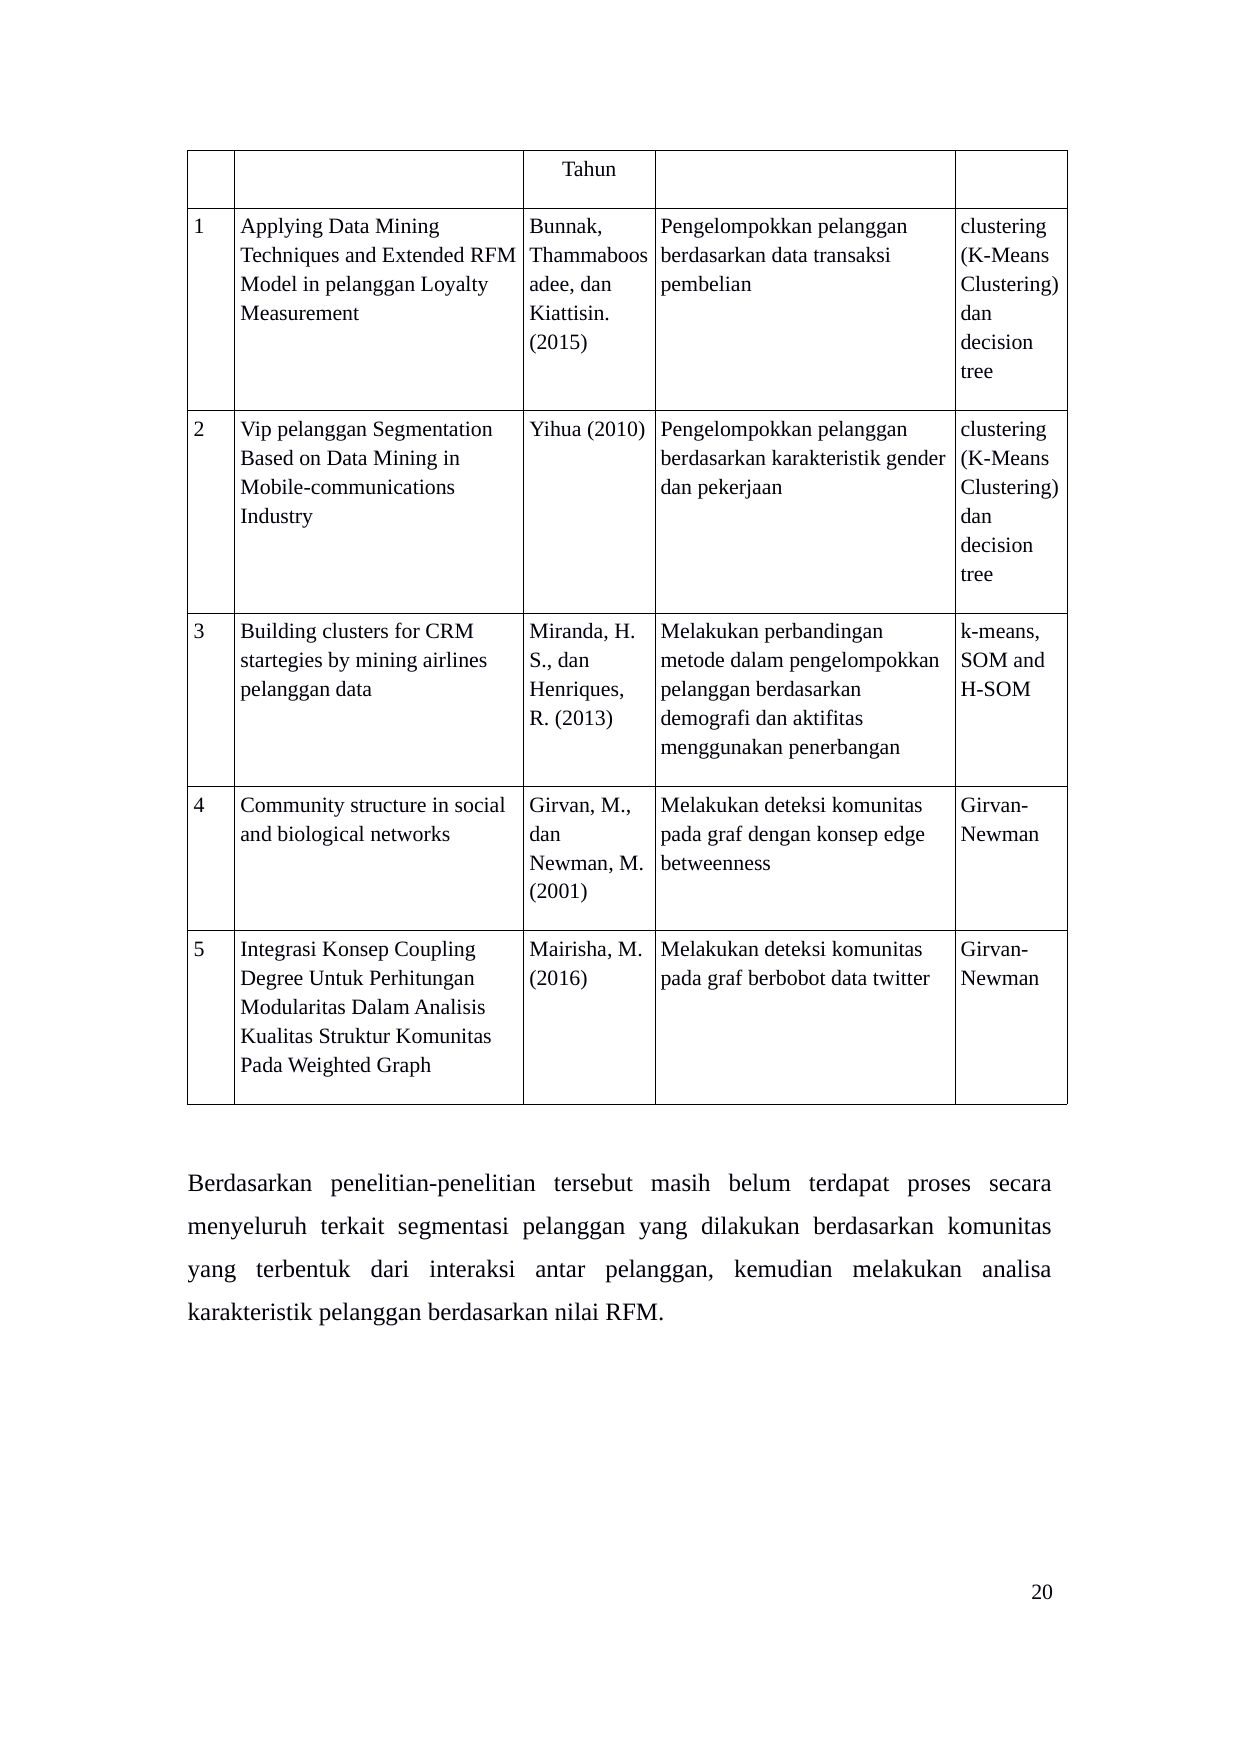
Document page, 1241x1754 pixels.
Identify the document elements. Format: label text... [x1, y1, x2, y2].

table_cell Yihua (2010) [524, 411, 655, 612]
table_cell Community structure in social and biological networks [235, 787, 523, 930]
table_header [656, 151, 955, 208]
table_cell Mairisha, M. (2016) [524, 931, 655, 1104]
table_cell Bunnak, Thammaboosadee, dan Kiattisin. (2015) [524, 209, 655, 410]
table_cell clustering (K-Means Clustering) dan decision tree [956, 411, 1067, 612]
table_cell Vip pelanggan Segmentation Based on Data Mining in Mobile-communications Industry [235, 411, 523, 612]
table_cell Melakukan perbandingan metode dalam pengelompokkan pelanggan berdasarkan demografi dan aktifitas menggunakan penerbangan [656, 614, 955, 786]
table_header [188, 151, 234, 208]
table_cell Girvan, M., dan Newman, M. (2001) [524, 787, 655, 930]
table_cell k-means, SOM and H-SOM [956, 614, 1067, 786]
table_cell Melakukan deteksi komunitas pada graf berbobot data twitter [656, 931, 955, 1104]
table_cell Pengelompokkan pelanggan berdasarkan karakteristik gender dan pekerjaan [656, 411, 955, 612]
table_cell Miranda, H. S., dan Henriques, R. (2013) [524, 614, 655, 786]
table_cell 2 [188, 411, 234, 612]
table_cell 4 [188, 787, 234, 930]
table_cell Girvan-Newman [956, 787, 1067, 930]
table_header Tahun [524, 151, 655, 208]
table_cell Applying Data Mining Techniques and Extended RFM Model in pelanggan Loyalty Measurement [235, 209, 523, 410]
table_header [956, 151, 1067, 208]
table_cell 5 [188, 931, 234, 1104]
table_header [235, 151, 523, 208]
table_cell Pengelompokkan pelanggan berdasarkan data transaksi pembelian [656, 209, 955, 410]
table_cell Girvan-Newman [956, 931, 1067, 1104]
table_cell Integrasi Konsep Coupling Degree Untuk Perhitungan Modularitas Dalam Analisis Kualitas Struktur Komunitas Pada Weighted Graph [235, 931, 523, 1104]
text Berdasarkan penelitian-penelitian tersebut masih belum terdapat proses secara menyeluruh terkait segmentasi pelanggan yang dilakukan berdasarkan komunitas yang terbentuk dari interaksi antar pelanggan, kemudian melakukan analisa karakteristik pelanggan berdasarkan nilai RFM. [187, 1168, 1053, 1326]
table_cell Building clusters for CRM startegies by mining airlines pelanggan data [235, 614, 523, 786]
table_cell 1 [188, 209, 234, 410]
table_cell Melakukan deteksi komunitas pada graf dengan konsep edge betweenness [656, 787, 955, 930]
table_cell clustering (K-Means Clustering) dan decision tree [956, 209, 1067, 410]
table_cell 3 [188, 614, 234, 786]
